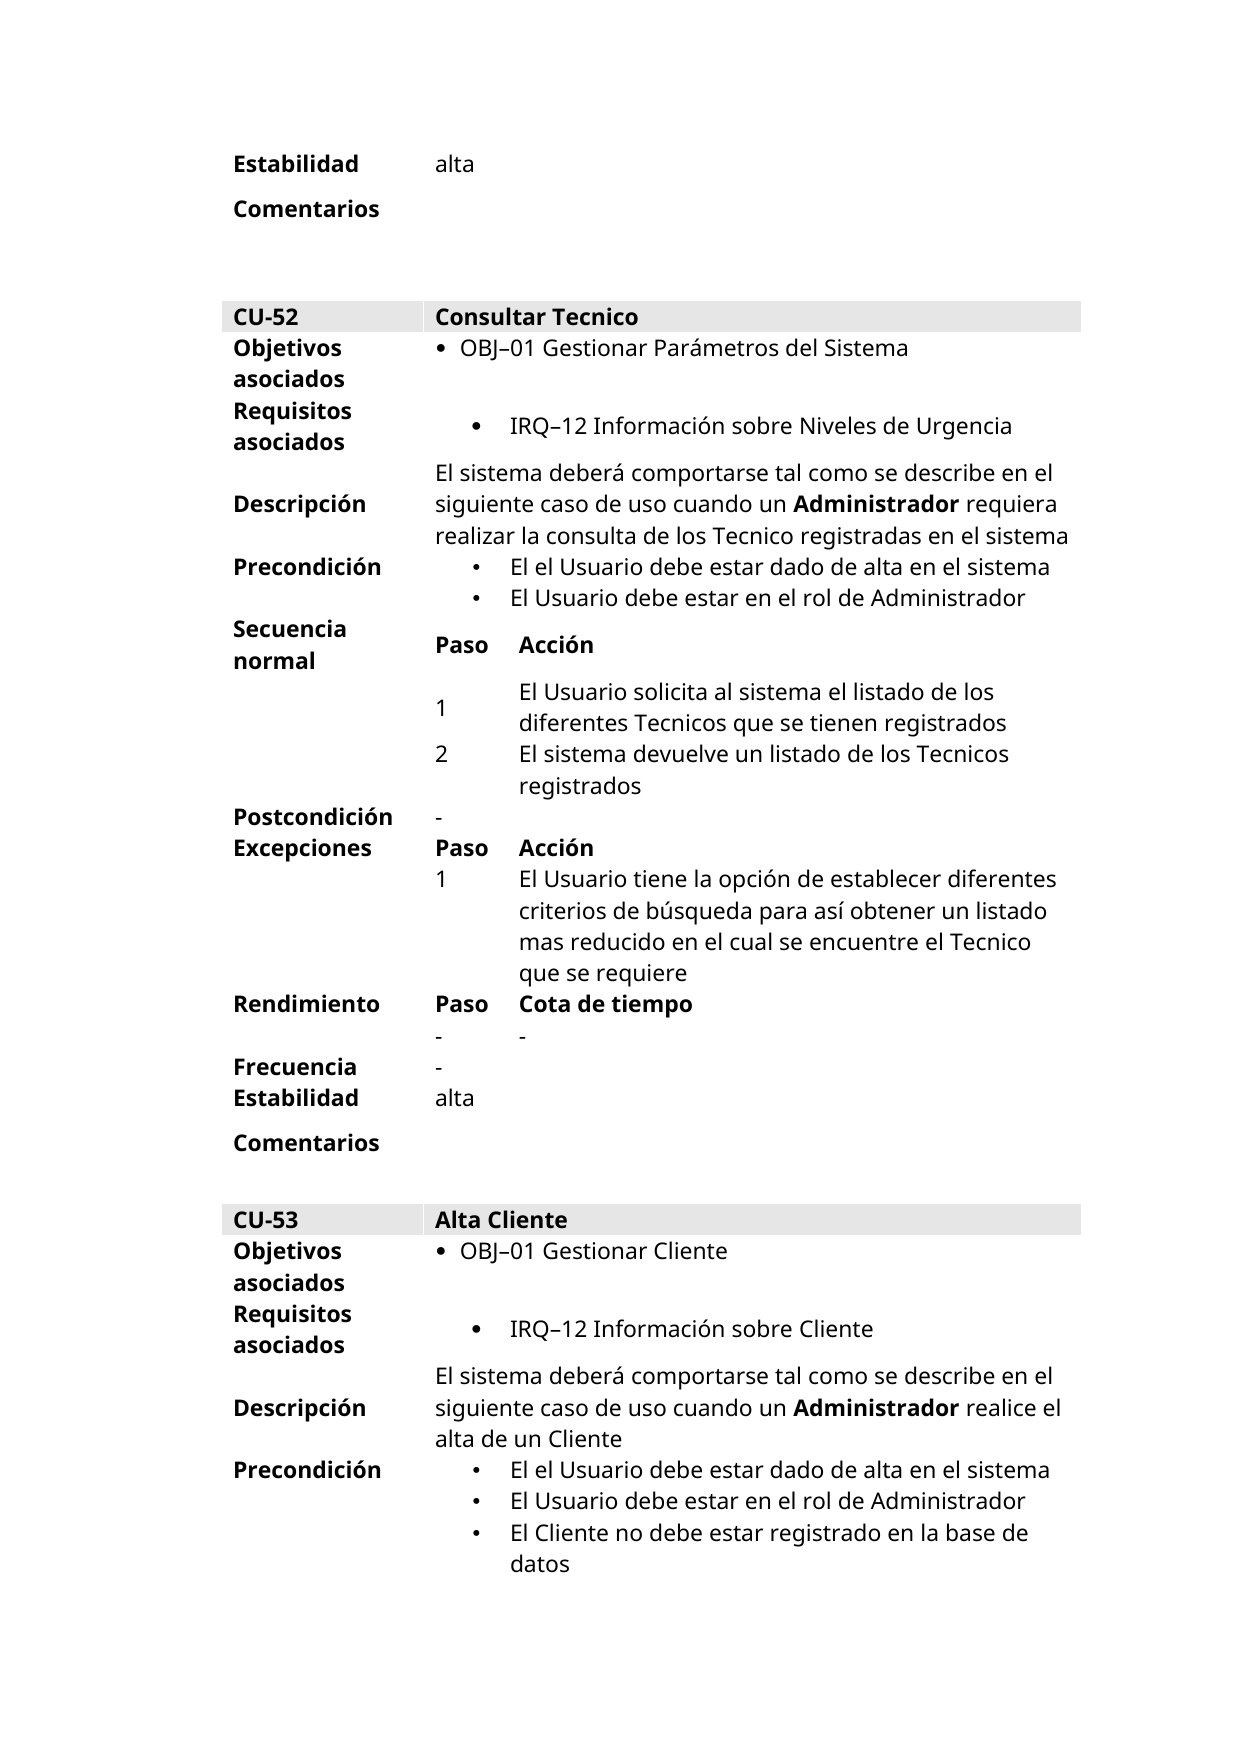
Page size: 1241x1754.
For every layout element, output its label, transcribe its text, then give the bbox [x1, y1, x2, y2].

table_cell Objetivos asociados [222, 1235, 423, 1298]
table_cell alta [424, 1082, 1081, 1113]
table_header CU-53 [222, 1204, 423, 1235]
table_cell Requisitos asociados [222, 1298, 423, 1360]
table_cell Estabilidad [222, 1082, 423, 1113]
table_cell IRQ–12 Información sobre Niveles de Urgencia [424, 395, 1081, 457]
table_cell Objetivos asociados [222, 332, 423, 394]
table_cell - [424, 1020, 507, 1051]
table_cell OBJ–01 Gestionar Parámetros del Sistema [424, 332, 1081, 394]
table_cell [222, 863, 423, 988]
table_cell Precondición [222, 1454, 423, 1579]
table_cell El el Usuario debe estar dado de alta en el sistema El Usuario debe estar en el rol de Administrador El Cliente no debe estar registrado en la base de datos [424, 1454, 1081, 1579]
table_cell Cota de tiempo [508, 988, 1081, 1019]
table_cell - [424, 801, 1081, 832]
table_cell El sistema deberá comportarse tal como se describe en el siguiente caso de uso cuando un Administrador realice el alta de un Cliente [424, 1360, 1081, 1454]
table_cell - [424, 1051, 1081, 1082]
table_cell - [508, 1020, 1081, 1051]
table_cell [424, 179, 1084, 238]
table_cell Excepciones [222, 832, 423, 863]
table_cell El sistema devuelve un listado de los Tecnicos registrados [508, 738, 1081, 801]
table_cell El Usuario solicita al sistema el listado de los diferentes Tecnicos que se tienen registrados [508, 676, 1081, 738]
table_cell [222, 1020, 423, 1051]
table_cell El sistema deberá comportarse tal como se describe en el siguiente caso de uso cuando un Administrador requiera realizar la consulta de los Tecnico registradas en el sistema [424, 457, 1081, 551]
table_cell El el Usuario debe estar dado de alta en el sistema El Usuario debe estar en el rol de Administrador [424, 551, 1081, 613]
table_cell 1 [424, 676, 507, 738]
table_cell Comentarios [222, 179, 423, 238]
table_cell OBJ–01 Gestionar Cliente [424, 1235, 1081, 1298]
table_cell El Usuario tiene la opción de establecer diferentes criterios de búsqueda para así obtener un listado mas reducido en el cual se encuentre el Tecnico que se requiere [508, 863, 1081, 988]
table_cell Precondición [222, 551, 423, 613]
table_cell Descripción [222, 1360, 423, 1454]
table_cell Postcondición [222, 801, 423, 832]
table_cell [222, 676, 423, 801]
table_cell Comentarios [222, 1113, 423, 1173]
table_cell 1 [424, 863, 507, 988]
table_header Consultar Tecnico [424, 301, 1081, 332]
table_cell Paso [424, 832, 507, 863]
table_cell Secuencia normal [222, 613, 423, 676]
table_cell Paso [424, 988, 507, 1019]
table_cell Estabilidad [222, 148, 423, 179]
table_cell Paso [424, 613, 507, 676]
table_cell Frecuencia [222, 1051, 423, 1082]
table_cell IRQ–12 Información sobre Cliente [424, 1298, 1081, 1360]
table_cell [424, 1113, 1081, 1173]
table_cell alta [424, 148, 1084, 179]
table_cell Acción [508, 613, 1081, 676]
table_cell Rendimiento [222, 988, 423, 1019]
table_cell 2 [424, 738, 507, 801]
table_header Alta Cliente [424, 1204, 1081, 1235]
table_header CU-52 [222, 301, 423, 332]
table_cell Descripción [222, 457, 423, 551]
table_cell Requisitos asociados [222, 395, 423, 457]
table_cell Acción [508, 832, 1081, 863]
